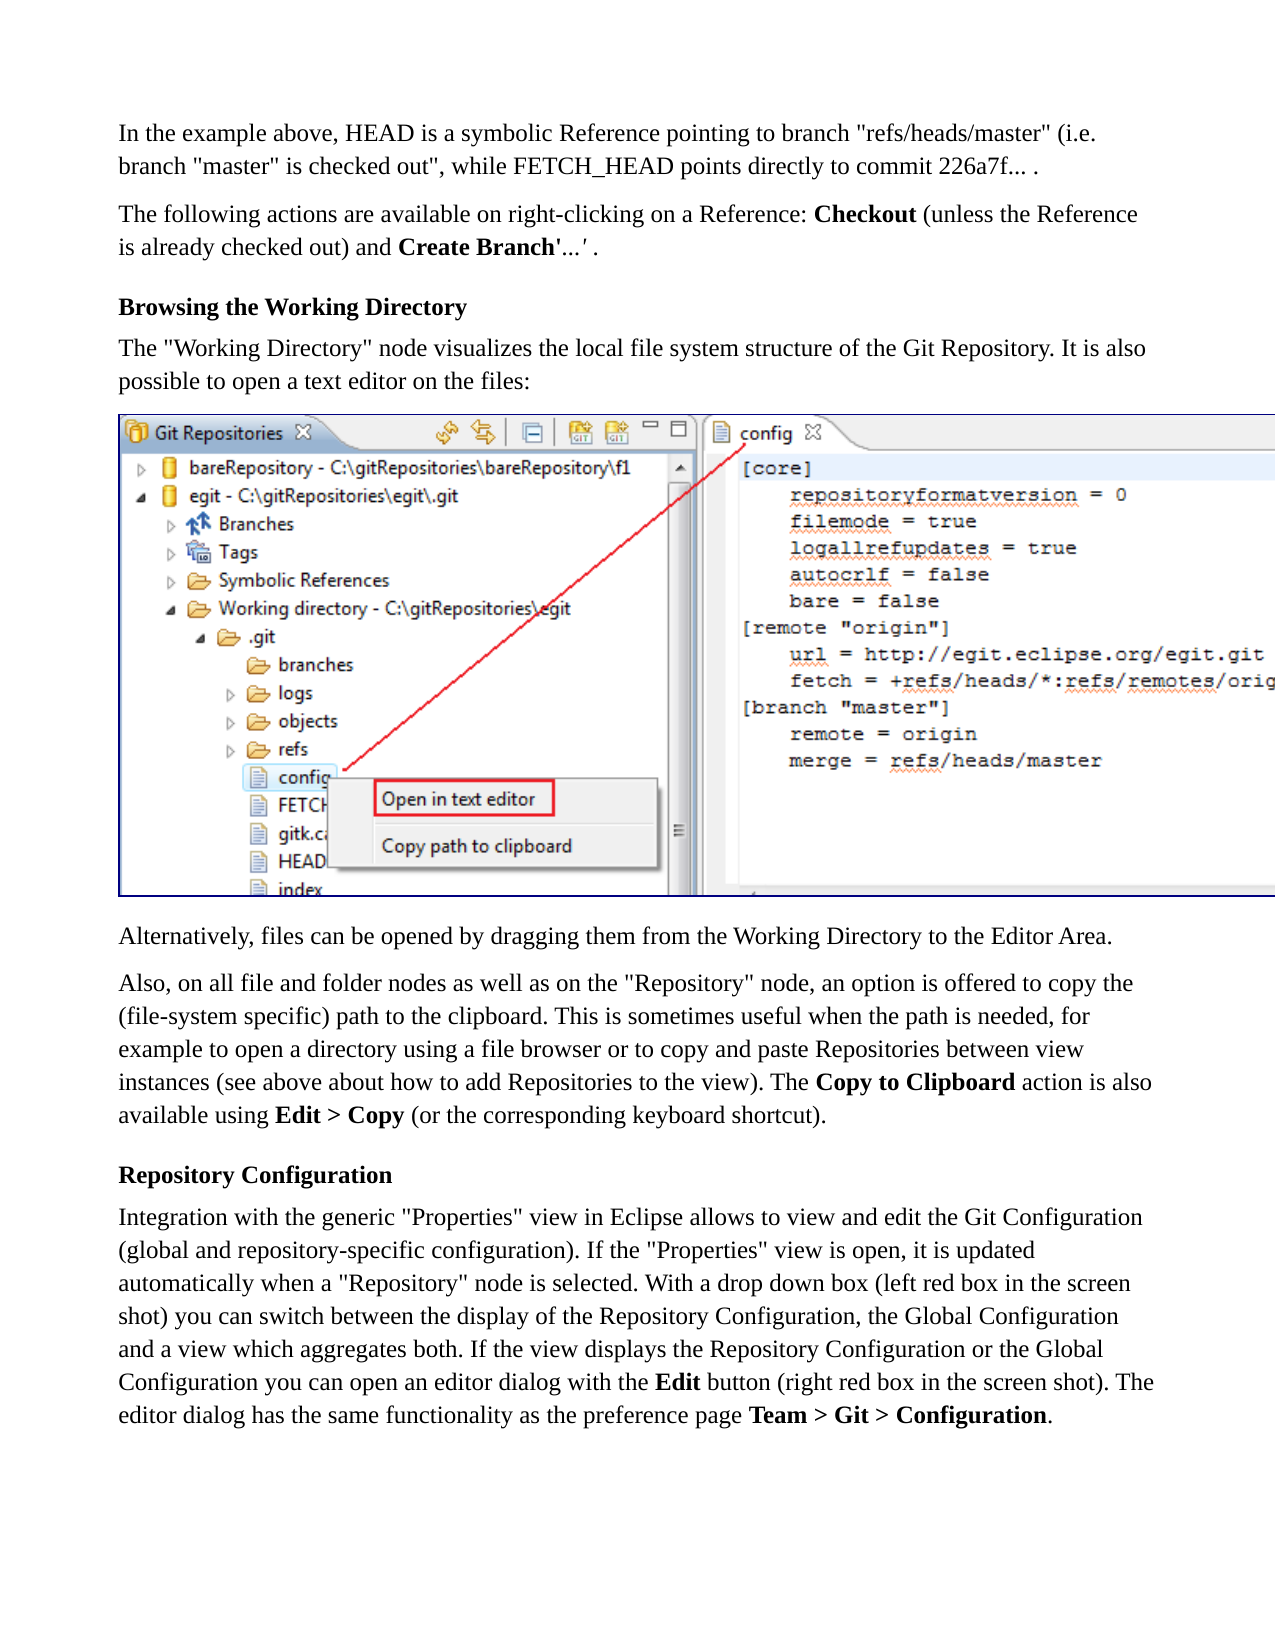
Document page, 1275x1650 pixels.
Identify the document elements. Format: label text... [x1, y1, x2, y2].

subtitle Repository Configuration [118, 1161, 1157, 1189]
text Also, on all file and folder nodes as well as on the "Repository" node, an option is offered to copy the (file-system specific) path to the clipboard. This is sometimes useful when the path is needed, for example to open a directory using a file browser or to copy and paste Repositories between view instances (see above about how to add Repositories to the view). The Copy to Clipboard action is also available using Edit > Copy (or the corresponding keyboard shortcut). [118, 968, 1157, 1129]
text In the example above, HEAD is a symbolic Reference pointing to branch "refs/heads/master" (i.e. branch "master" is checked out", while FETCH_HEAD points directly to commit 226a7f... . [118, 118, 1157, 180]
subtitle Browsing the Working Directory [118, 292, 1157, 321]
text Integration with the generic "Properties" view in Eclipse allows to view and edit the Git Configuration (global and repository-specific configuration). If the "Properties" view is open, it is updated automatically when a "Repository" node is selected. With a drop down box (left red box in the screen shot) you can switch between the display of the Repository Configuration, the Global Configuration and a view which aggregates both. If the view displays the Repository Configuration or the Global Configuration you can open an editor dialog with the Edit button (right red box in the screen shot). The editor dialog has the same functionality as the preference page Team > Git > Configuration. [118, 1202, 1157, 1429]
text The following actions are available on right-clicking on a Reference: Checkout (unless the Reference is already checked out) and Create Branch'...' . [118, 199, 1157, 261]
text The "Working Directory" node visualizes the local file system structure of the Git Repository. It is also possible to open a text editor on the files: [118, 333, 1157, 395]
picture [120, 415, 1275, 895]
text Alternatively, files can be opened by dragging them from the Working Directory to the Editor Area. [118, 921, 1157, 949]
